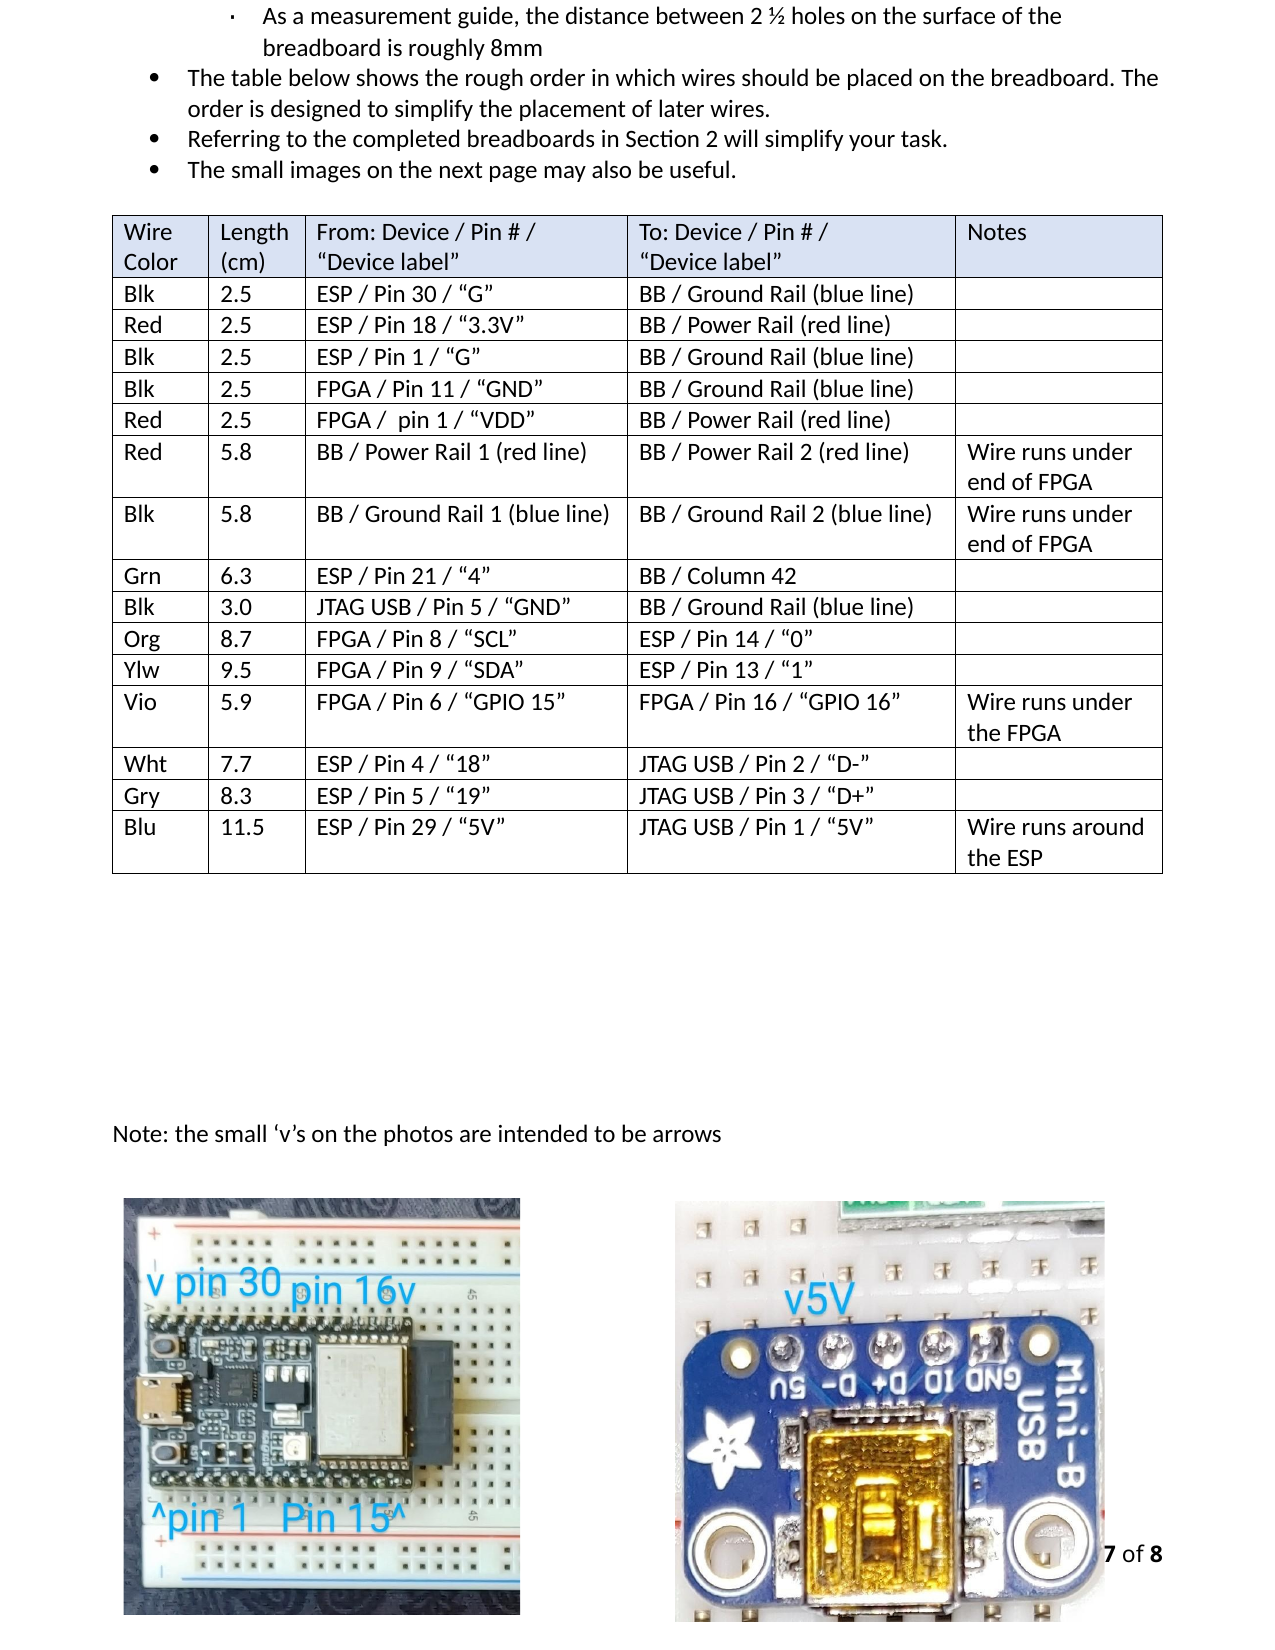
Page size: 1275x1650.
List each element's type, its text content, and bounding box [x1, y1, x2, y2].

table_cell 8.7 [209, 623, 305, 654]
list The small images on the next page may also be useful. [150, 154, 1162, 184]
table_cell Red [113, 404, 208, 435]
table_cell ESP / Pin 21 / “4” [306, 560, 627, 591]
table_cell BB / Power Rail 2 (red line) [628, 436, 955, 497]
table_cell 5.8 [209, 436, 305, 497]
table_cell Wire runs under end of FPGA [956, 436, 1162, 497]
table_cell ESP / Pin 1 / “G” [306, 341, 627, 372]
table_cell ESP / Pin 13 / “1” [628, 655, 955, 685]
table_cell [956, 592, 1162, 622]
table_cell 2.5 [209, 278, 305, 308]
table_cell [956, 780, 1162, 810]
table_cell [956, 655, 1162, 685]
table_cell Wire runs under end of FPGA [956, 498, 1162, 559]
table_cell BB / Ground Rail (blue line) [628, 373, 955, 403]
table_cell 2.5 [209, 310, 305, 340]
table_cell 7.7 [209, 748, 305, 779]
table_cell Wht [113, 748, 208, 779]
table_cell 6.3 [209, 560, 305, 591]
table_cell [956, 404, 1162, 435]
table_cell BB / Power Rail (red line) [628, 404, 955, 435]
list The table below shows the rough order in which wires should be placed on the breadboard. The order is designed to simplify the placement of later wires. [150, 62, 1162, 123]
table_cell Gry [113, 780, 208, 810]
table_cell Org [113, 623, 208, 654]
table_cell 8.3 [209, 780, 305, 810]
picture [123, 1198, 521, 1615]
table_cell Wire runs around the ESP [956, 811, 1162, 872]
table_cell Vio [113, 686, 208, 747]
table_header To: Device / Pin # / “Device label” [628, 216, 955, 277]
table_cell 9.5 [209, 655, 305, 685]
table_cell Ylw [113, 655, 208, 685]
table_cell [956, 310, 1162, 340]
table_cell [956, 560, 1162, 591]
table_header From: Device / Pin # / “Device label” [306, 216, 627, 277]
table_cell FPGA / pin 1 / “VDD” [306, 404, 627, 435]
table_cell JTAG USB / Pin 3 / “D+” [628, 780, 955, 810]
table_cell Red [113, 436, 208, 497]
table_cell [956, 373, 1162, 403]
table_header Wire Color [113, 216, 208, 277]
table_cell FPGA / Pin 9 / “SDA” [306, 655, 627, 685]
table_header Length (cm) [209, 216, 305, 277]
table_cell BB / Ground Rail (blue line) [628, 592, 955, 622]
text Note: the small ‘v’s on the photos are intended to be arrows [112, 1118, 1162, 1148]
table_cell [956, 748, 1162, 779]
table_cell 5.9 [209, 686, 305, 747]
table_header Notes [956, 216, 1162, 277]
table_cell 2.5 [209, 404, 305, 435]
table_cell ESP / Pin 4 / “18” [306, 748, 627, 779]
list Referring to the completed breadboards in Section 2 will simplify your task. [150, 123, 1162, 154]
table_cell Blk [113, 278, 208, 308]
table_cell ESP / Pin 30 / “G” [306, 278, 627, 308]
table_cell FPGA / Pin 11 / “GND” [306, 373, 627, 403]
picture [675, 1201, 1105, 1622]
table_cell FPGA / Pin 6 / “GPIO 15” [306, 686, 627, 747]
table_cell 11.5 [209, 811, 305, 872]
table_cell BB / Power Rail (red line) [628, 310, 955, 340]
table_cell 3.0 [209, 592, 305, 622]
table_cell JTAG USB / Pin 5 / “GND” [306, 592, 627, 622]
table_cell ESP / Pin 29 / “5V” [306, 811, 627, 872]
table_cell 2.5 [209, 341, 305, 372]
table_cell ESP / Pin 14 / “0” [628, 623, 955, 654]
table_cell JTAG USB / Pin 2 / “D-” [628, 748, 955, 779]
table_cell 5.8 [209, 498, 305, 559]
table_cell BB / Ground Rail 2 (blue line) [628, 498, 955, 559]
table_cell BB / Ground Rail (blue line) [628, 278, 955, 308]
table_cell Blu [113, 811, 208, 872]
table_cell ESP / Pin 18 / “3.3V” [306, 310, 627, 340]
table_cell Blk [113, 592, 208, 622]
table_cell Wire runs under the FPGA [956, 686, 1162, 747]
table_cell [956, 623, 1162, 654]
list As a measurement guide, the distance between 2 ½ holes on the surface of the breadboard is roughly 8mm [225, 0, 1162, 62]
table_cell Blk [113, 341, 208, 372]
table_cell BB / Power Rail 1 (red line) [306, 436, 627, 497]
table_cell BB / Ground Rail (blue line) [628, 341, 955, 372]
table_cell [956, 341, 1162, 372]
table_cell Blk [113, 498, 208, 559]
table_cell JTAG USB / Pin 1 / “5V” [628, 811, 955, 872]
table_cell Grn [113, 560, 208, 591]
table_cell FPGA / Pin 16 / “GPIO 16” [628, 686, 955, 747]
table_cell ESP / Pin 5 / “19” [306, 780, 627, 810]
table_cell [956, 278, 1162, 308]
table_cell Blk [113, 373, 208, 403]
table_cell FPGA / Pin 8 / “SCL” [306, 623, 627, 654]
table_cell Red [113, 310, 208, 340]
table_cell BB / Column 42 [628, 560, 955, 591]
table_cell BB / Ground Rail 1 (blue line) [306, 498, 627, 559]
table_cell 2.5 [209, 373, 305, 403]
